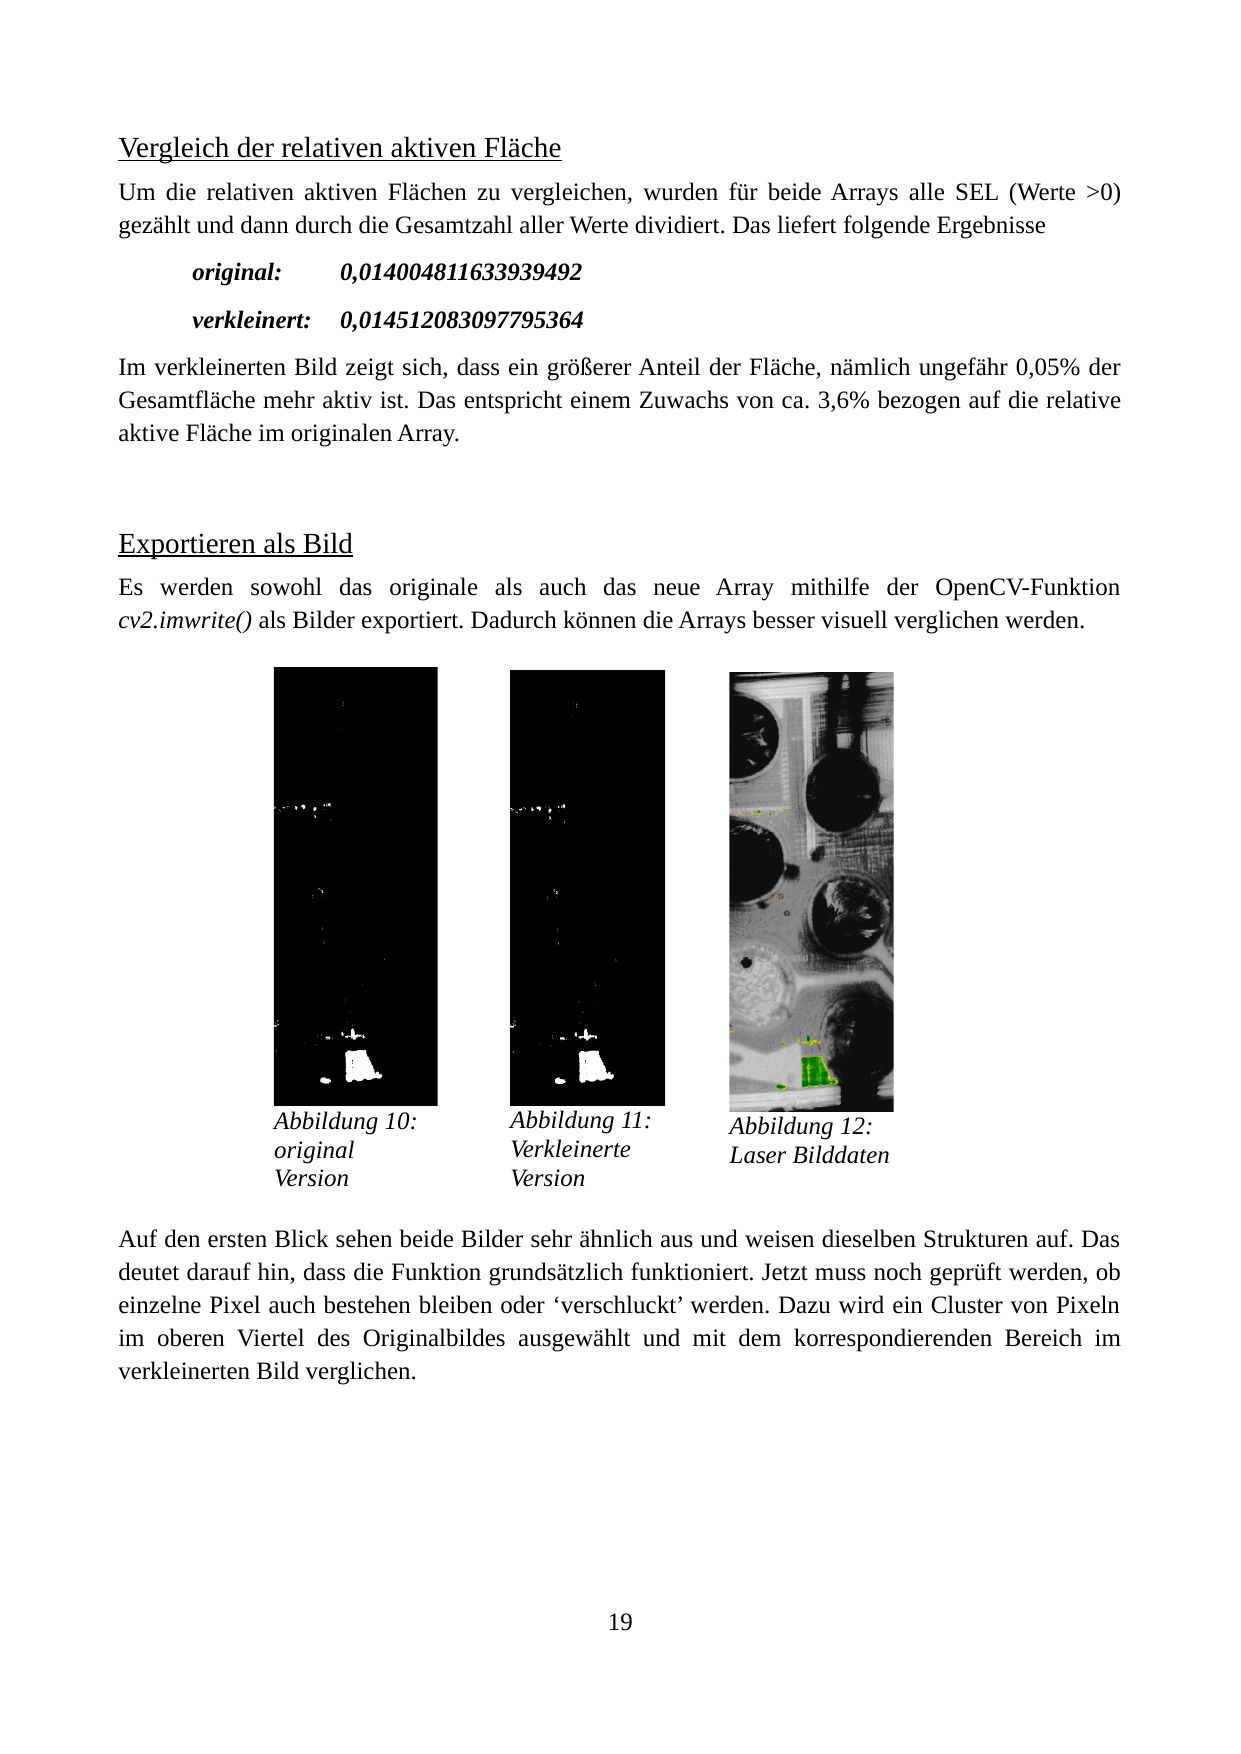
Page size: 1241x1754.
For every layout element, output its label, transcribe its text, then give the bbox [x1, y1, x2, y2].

text Im verkleinerten Bild zeigt sich, dass ein größerer Anteil der Fläche, nämlich ungefähr 0,05% der Gesamtfläche mehr aktiv ist. Das entspricht einem Zuwachs von ca. 3,6% bezogen auf die relative aktive Fläche im originalen Array. [118, 352, 1122, 447]
text verkleinert: 0,014512083097795364 [118, 305, 1122, 334]
text Auf den ersten Blick sehen beide Bilder sehr ähnlich aus und weisen dieselben Strukturen auf. Das deutet darauf hin, dass die Funktion grundsätzlich funktioniert. Jetzt muss noch geprüft werden, ob einzelne Pixel auch bestehen bleiben oder ‘verschluckt’ werden. Dazu wird ein Cluster von Pixeln im oberen Viertel des Originalbildes ausgewählt und mit dem korrespondierenden Bereich im verkleinerten Bild verglichen. [118, 1224, 1122, 1385]
text Es werden sowohl das originale als auch das neue Array mithilfe der OpenCV-Funktion cv2.imwrite() als Bilder exportiert. Dadurch können die Arrays besser visuell verglichen werden. [118, 572, 1122, 634]
text original: 0,014004811633939492 [118, 257, 1122, 286]
text Um die relativen aktiven Flächen zu vergleichen, wurden für beide Arrays alle SEL (Werte >0) gezählt und dann durch die Gesamtzahl aller Werte dividiert. Das liefert folgende Ergebnisse [118, 177, 1122, 238]
picture [273, 667, 438, 1106]
text Abbildung 12: Laser Bilddaten [729, 1112, 894, 1169]
text Abbildung 11: Verkleinerte Version [510, 1106, 665, 1191]
text Abbildung 10: original Version [274, 1106, 438, 1192]
subtitle Exportieren als Bild [118, 526, 1122, 560]
picture [729, 672, 894, 1112]
picture [510, 670, 666, 1106]
subtitle Vergleich der relativen aktiven Fläche [118, 131, 1122, 164]
